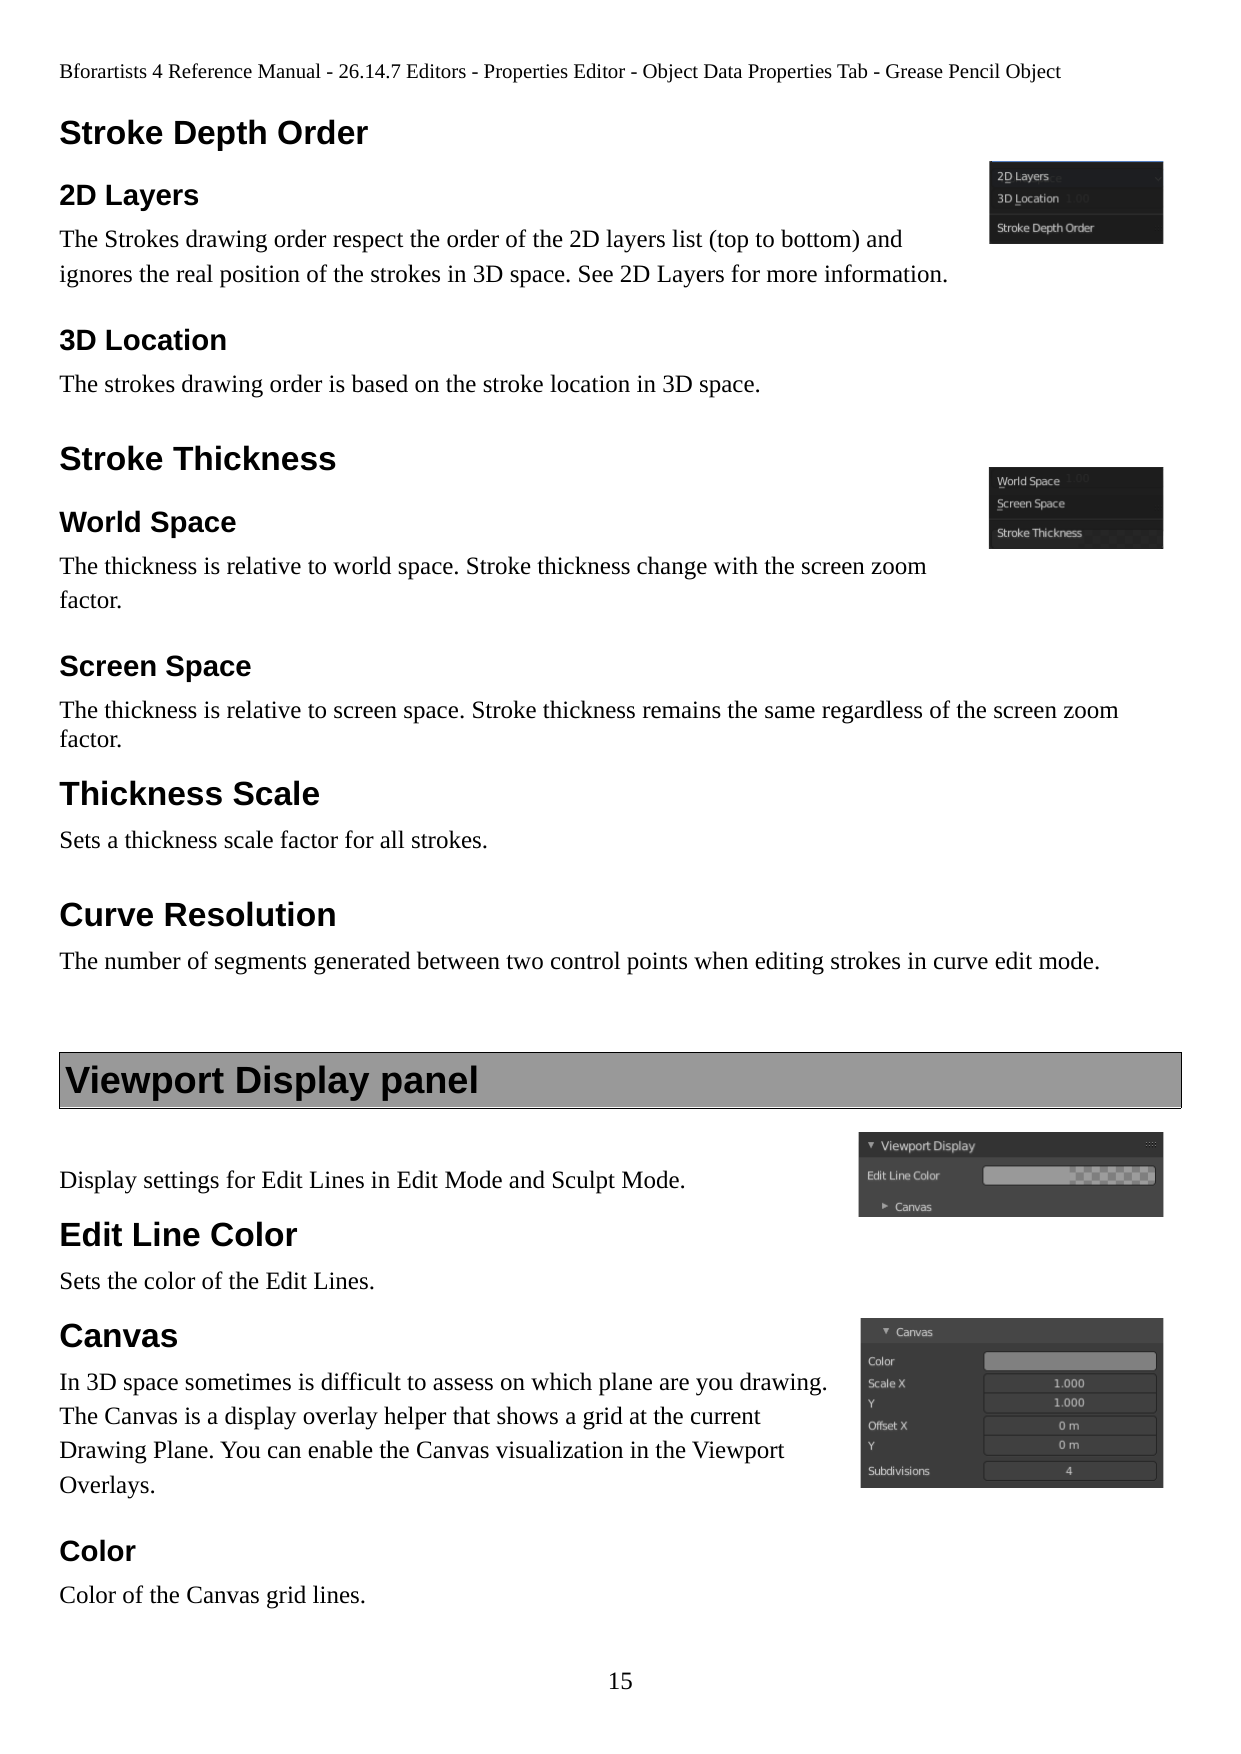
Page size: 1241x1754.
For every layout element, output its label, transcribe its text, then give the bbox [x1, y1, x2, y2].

text In 3D space sometimes is difficult to assess on which plane are you drawing. The Canvas is a display overlay helper that shows a grid at the current Drawing Plane. You can enable the Canvas visualization in the Viewport Overlays. [59, 1367, 1181, 1499]
subtitle Canvas [59, 1315, 1181, 1354]
text The Strokes drawing order respect the order of the 2D layers list (top to bottom) and ignores the real position of the strokes in 3D space. See 2D Layers for more information. [59, 224, 1181, 288]
picture [860, 1318, 1164, 1488]
table_header Viewport Display panel [60, 1053, 1181, 1107]
text The number of segments generated between two control points when editing strokes in curve edit mode. [59, 946, 1181, 974]
subtitle Stroke Depth Order [59, 113, 1181, 151]
text The strokes drawing order is based on the stroke location in 3D space. [59, 369, 1181, 398]
subtitle World Space [59, 504, 988, 538]
subtitle 2D Layers [59, 178, 989, 212]
subtitle 3D Location [59, 323, 1181, 356]
text Display settings for Edit Lines in Edit Mode and Sculpt Mode. [59, 1165, 858, 1194]
picture [858, 1132, 1164, 1217]
text Color of the Canvas grid lines. [59, 1580, 1181, 1609]
subtitle Stroke Thickness [59, 439, 1181, 477]
text The thickness is relative to screen space. Stroke thickness remains the same regardless of the screen zoom factor. [59, 695, 1181, 753]
subtitle [1164, 504, 1181, 538]
picture [989, 161, 1164, 244]
subtitle Color [59, 1534, 1181, 1567]
text Sets a thickness scale factor for all strokes. [59, 825, 1181, 853]
picture [988, 467, 1164, 549]
text Sets the color of the Edit Lines. [59, 1266, 1181, 1294]
subtitle Screen Space [59, 649, 1181, 683]
subtitle Curve Resolution [59, 894, 1181, 933]
text The thickness is relative to world space. Stroke thickness change with the screen zoom factor. [59, 551, 1181, 614]
subtitle Edit Line Color [59, 1215, 1181, 1253]
subtitle [1164, 178, 1181, 212]
subtitle Thickness Scale [59, 773, 1181, 812]
